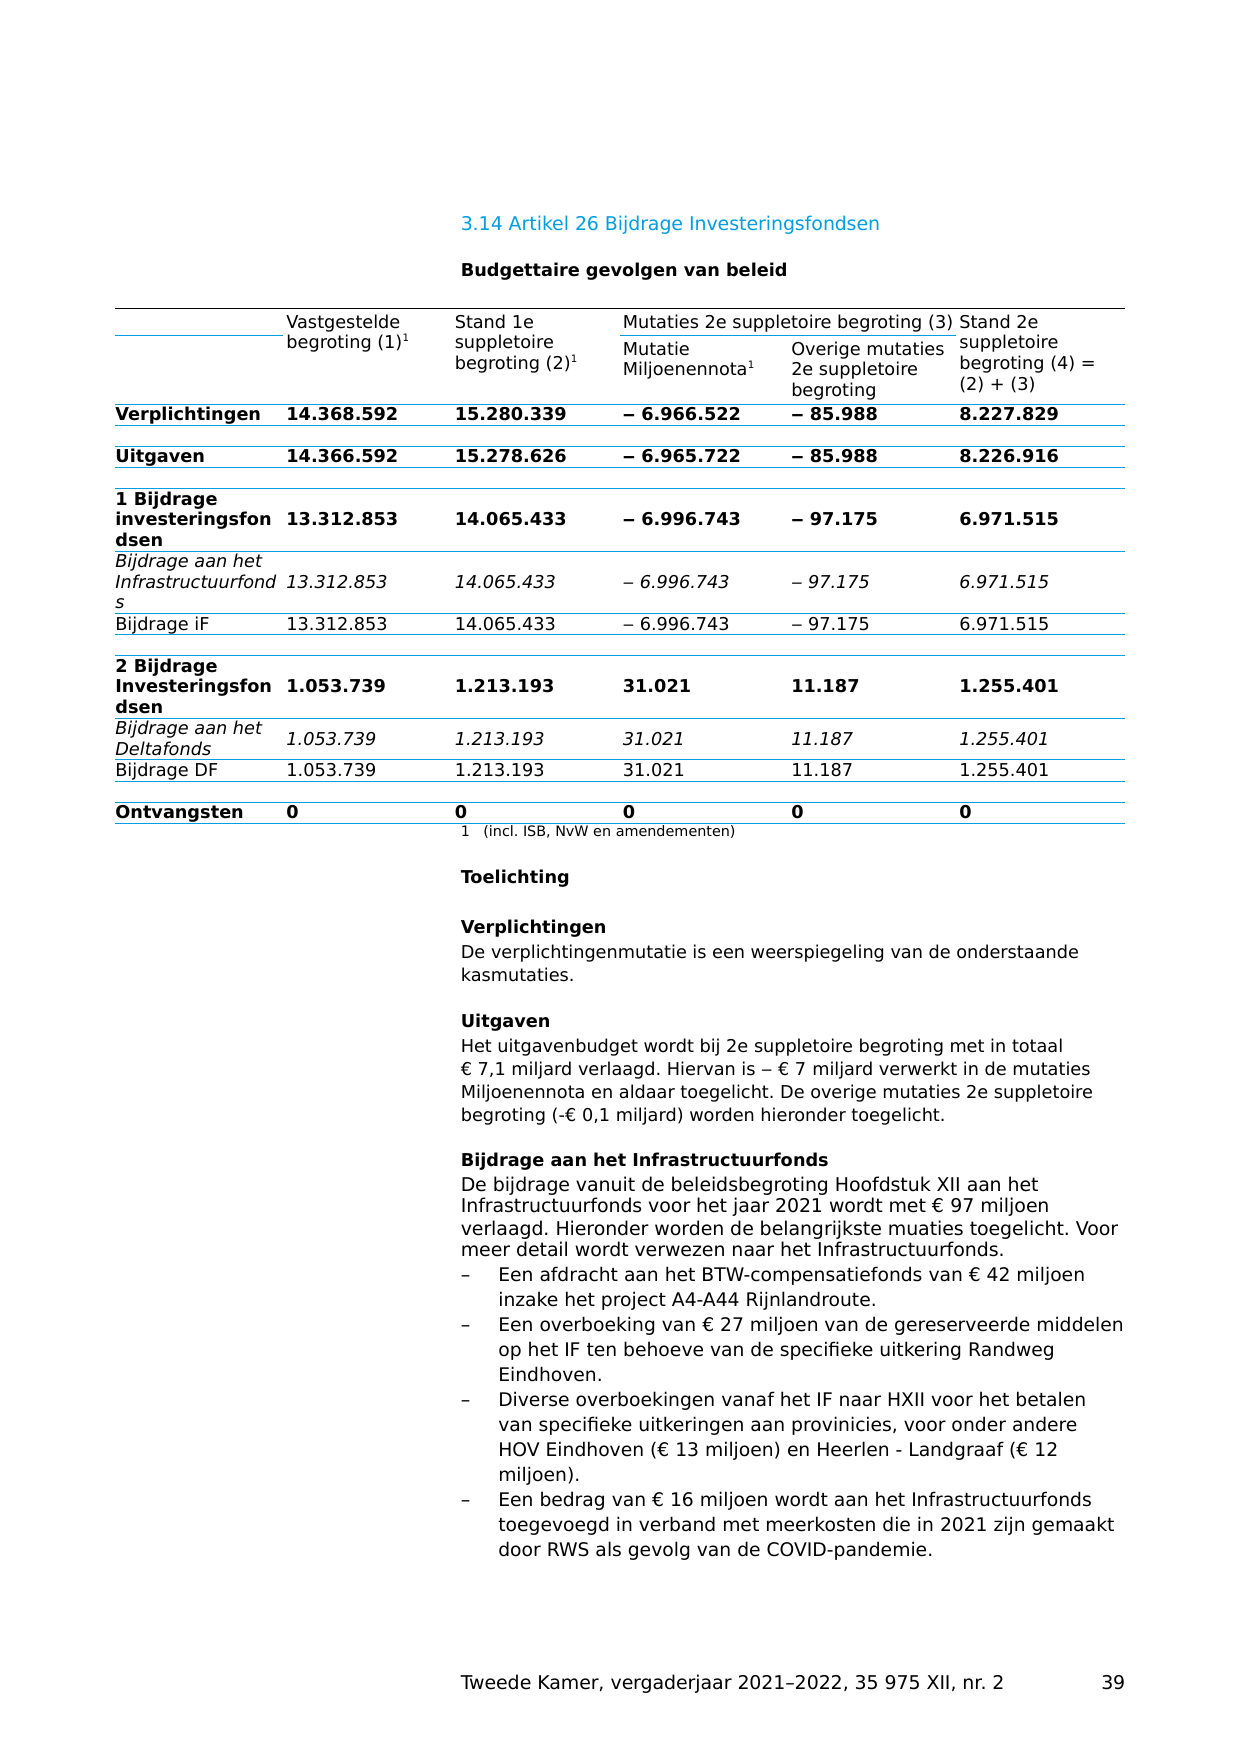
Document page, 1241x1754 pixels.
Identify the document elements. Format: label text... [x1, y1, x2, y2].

table_cell [956, 635, 1125, 655]
text Toelichting [461, 865, 1125, 888]
table_cell [620, 782, 788, 802]
table_cell [115, 782, 283, 802]
list Een bedrag van € 16 miljoen wordt aan het Infrastructuurfonds toegevoegd in verband met meerkosten die in 2021 zijn gemaakt door RWS als gevolg van de COVID-pandemie. [461, 1486, 1125, 1561]
table_cell 0 [283, 803, 452, 823]
table_cell [956, 468, 1125, 488]
table_cell [115, 468, 283, 488]
table_cell 11.187 [788, 656, 956, 718]
text Budgettaire gevolgen van beleid [461, 258, 1125, 281]
table_cell Bijdrage DF [115, 760, 283, 781]
table_cell Stand 1e suppletoire begroting (2)1 [452, 309, 620, 403]
table_cell [115, 426, 283, 446]
table_cell 31.021 [620, 760, 788, 781]
table_cell Bijdrage iF [115, 614, 283, 634]
table_cell 13.312.853 [283, 489, 452, 551]
table_cell 0 [452, 803, 620, 823]
list Een overboeking van € 27 miljoen van de gereserveerde middelen op het IF ten behoeve van de specifieke uitkering Randweg Eindhoven. [461, 1311, 1125, 1386]
table_cell 15.280.339 [452, 405, 620, 425]
table_cell ‒ 97.175 [788, 614, 956, 634]
table_cell [283, 782, 452, 802]
table_cell 13.312.853 [283, 552, 452, 613]
table_cell Mutatie Miljoenennota1 [620, 336, 788, 403]
table_cell 6.971.515 [956, 489, 1125, 551]
table_cell ‒ 97.175 [788, 552, 956, 613]
table_cell [620, 635, 788, 655]
table_cell 1.053.739 [283, 719, 452, 759]
table_cell 13.312.853 [283, 614, 452, 634]
table_cell [283, 468, 452, 488]
table_cell [283, 426, 452, 446]
table_cell ‒ 85.988 [788, 447, 956, 467]
table_cell 1.053.739 [283, 656, 452, 718]
table_cell 14.368.592 [283, 405, 452, 425]
table_cell ‒ 97.175 [788, 489, 956, 551]
table_cell 14.366.592 [283, 447, 452, 467]
table_cell 11.187 [788, 760, 956, 781]
list Diverse overboekingen vanaf het IF naar HXII voor het betalen van specifieke uitkeringen aan provinicies, voor onder andere HOV Eindhoven (€ 13 miljoen) en Heerlen - Landgraaf (€ 12 miljoen). [461, 1386, 1125, 1486]
table_cell ‒ 6.965.722 [620, 447, 788, 467]
table_cell 31.021 [620, 656, 788, 718]
table_cell 1.255.401 [956, 760, 1125, 781]
table_cell 8.226.916 [956, 447, 1125, 467]
table_cell [788, 426, 956, 446]
table_cell [115, 309, 283, 335]
table_cell [115, 635, 283, 655]
table_cell [452, 468, 620, 488]
table_cell 31.021 [620, 719, 788, 759]
table_cell [788, 782, 956, 802]
table_cell Verplichtingen [115, 405, 283, 425]
list Een afdracht aan het BTW-compensatiefonds van € 42 miljoen inzake het project A4-A44 Rijnlandroute. [461, 1261, 1125, 1311]
table_cell [283, 635, 452, 655]
table_cell 8.227.829 [956, 405, 1125, 425]
table_cell Bijdrage aan het Infrastructuurfonds [115, 552, 283, 613]
table_cell 1.053.739 [283, 760, 452, 781]
table_cell 14.065.433 [452, 552, 620, 613]
table_cell 11.187 [788, 719, 956, 759]
table_header Tabel 19 Budgettaire gevolgen van beleid artikel 26 Bijdrage Investeringsfondsen (bedragen x € 1.000) [115, 283, 1125, 308]
table_cell Mutaties 2e suppletoire begroting (3) [620, 309, 956, 335]
table_cell 1.213.193 [452, 719, 620, 759]
table_cell 1.255.401 [956, 656, 1125, 718]
text De bijdrage vanuit de beleidsbegroting Hoofdstuk XII aan het Infrastructuurfonds voor het jaar 2021 wordt met € 97 miljoen verlaagd. Hieronder worden de belangrijkste muaties toegelicht. Voor meer detail wordt verwezen naar het Infrastructuurfonds. [461, 1173, 1125, 1261]
table_cell [452, 782, 620, 802]
table_cell Uitgaven [115, 447, 283, 467]
table_cell 1.213.193 [452, 656, 620, 718]
table_cell ‒ 6.996.743 [620, 489, 788, 551]
table_cell 1 Bijdrage investeringsfondsen [115, 489, 283, 551]
table_cell 1.213.193 [452, 760, 620, 781]
title 3.14 Artikel 26 Bijdrage Investeringsfondsen [461, 213, 1125, 235]
table_cell 0 [788, 803, 956, 823]
table_cell [115, 336, 283, 403]
table_cell [452, 635, 620, 655]
text Het uitgavenbudget wordt bij 2e suppletoire begroting met in totaal € 7,1 miljard verlaagd. Hiervan is ‒ € 7 miljard verwerkt in de mutaties Miljoenennota en aldaar toegelicht. De overige mutaties 2e suppletoire begroting (-€ 0,1 miljard) worden hieronder toegelicht. [461, 1034, 1125, 1126]
table_cell ‒ 85.988 [788, 405, 956, 425]
table_cell 6.971.515 [956, 552, 1125, 613]
table_cell Overige mutaties 2e suppletoire begroting [788, 336, 956, 403]
table_cell [620, 468, 788, 488]
list (incl. ISB, NvW en amendementen) [461, 824, 1125, 840]
table_cell 2 Bijdrage Investeringsfondsen [115, 656, 283, 718]
table_cell [788, 635, 956, 655]
table_cell [788, 468, 956, 488]
table_cell [620, 426, 788, 446]
table_cell 0 [956, 803, 1125, 823]
table_cell Vastgestelde begroting (1)1 [283, 309, 452, 403]
table_cell 15.278.626 [452, 447, 620, 467]
table_cell 6.971.515 [956, 614, 1125, 634]
table_cell [956, 426, 1125, 446]
table_cell ‒ 6.966.522 [620, 405, 788, 425]
text Uitgaven [461, 1009, 1125, 1032]
table_cell Stand 2e suppletoire begroting (4) = (2) + (3) [956, 309, 1125, 403]
table_cell [452, 426, 620, 446]
table_cell 14.065.433 [452, 614, 620, 634]
table_cell Bijdrage aan het Deltafonds [115, 719, 283, 759]
table_cell Ontvangsten [115, 803, 283, 823]
text Bijdrage aan het Infrastructuurfonds [461, 1148, 1125, 1171]
text De verplichtingenmutatie is een weerspiegeling van de onderstaande kasmutaties. [461, 940, 1125, 986]
table_cell 0 [620, 803, 788, 823]
table_cell 14.065.433 [452, 489, 620, 551]
table_cell 1.255.401 [956, 719, 1125, 759]
table_cell ‒ 6.996.743 [620, 614, 788, 634]
table_cell ‒ 6.996.743 [620, 552, 788, 613]
text Verplichtingen [461, 915, 1125, 938]
table_cell [956, 782, 1125, 802]
